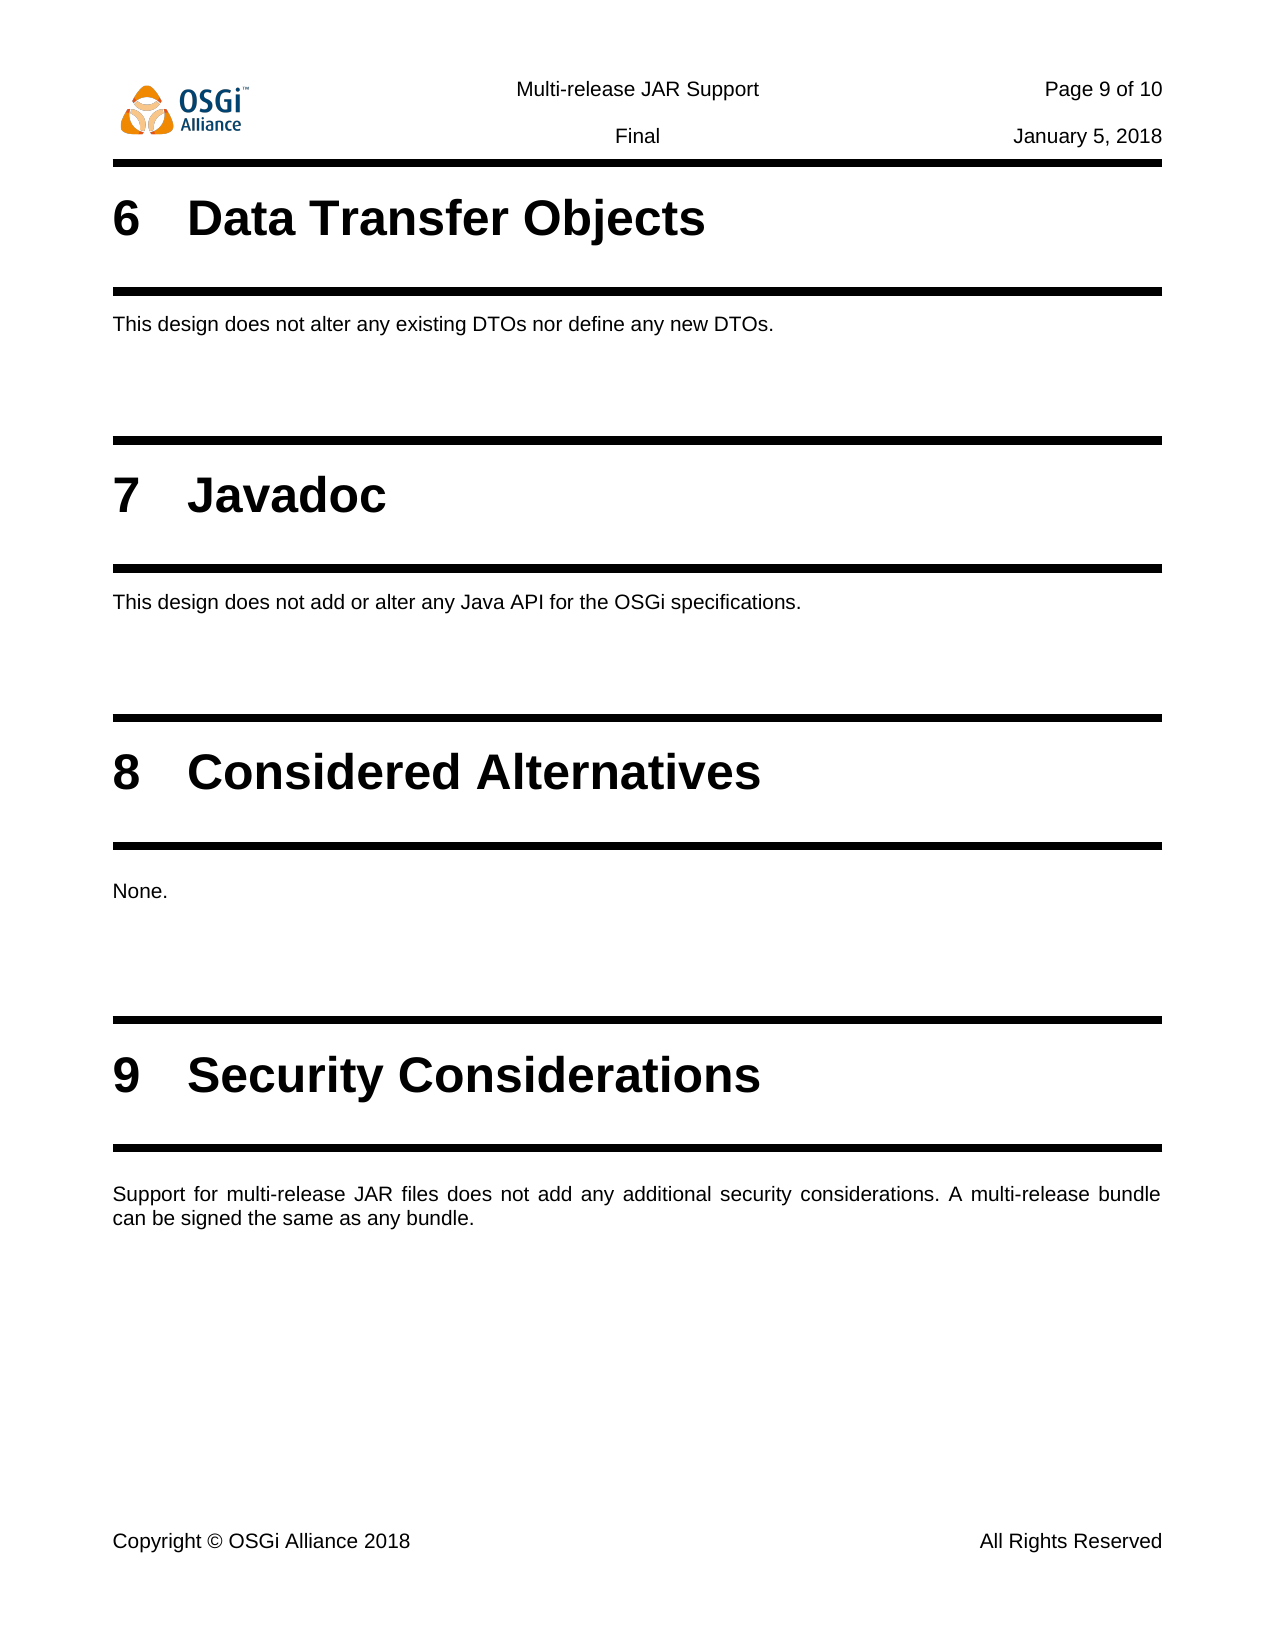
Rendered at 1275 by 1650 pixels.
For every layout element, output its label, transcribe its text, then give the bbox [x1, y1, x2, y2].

text This design does not add or alter any Java API for the OSGi specifications. [112, 589, 1162, 613]
subtitle Javadoc [112, 437, 1162, 573]
picture [113, 78, 257, 142]
subtitle Data Transfer Objects [112, 160, 1162, 296]
subtitle Considered Alternatives [112, 715, 1162, 850]
text This design does not alter any existing DTOs nor define any new DTOs. [112, 312, 1162, 336]
text None. [112, 879, 1162, 903]
text Support for multi-release JAR files does not add any additional security considerations. A multi-release bundle can be signed the same as any bundle. [112, 1182, 1162, 1229]
subtitle Security Considerations [112, 1017, 1162, 1152]
